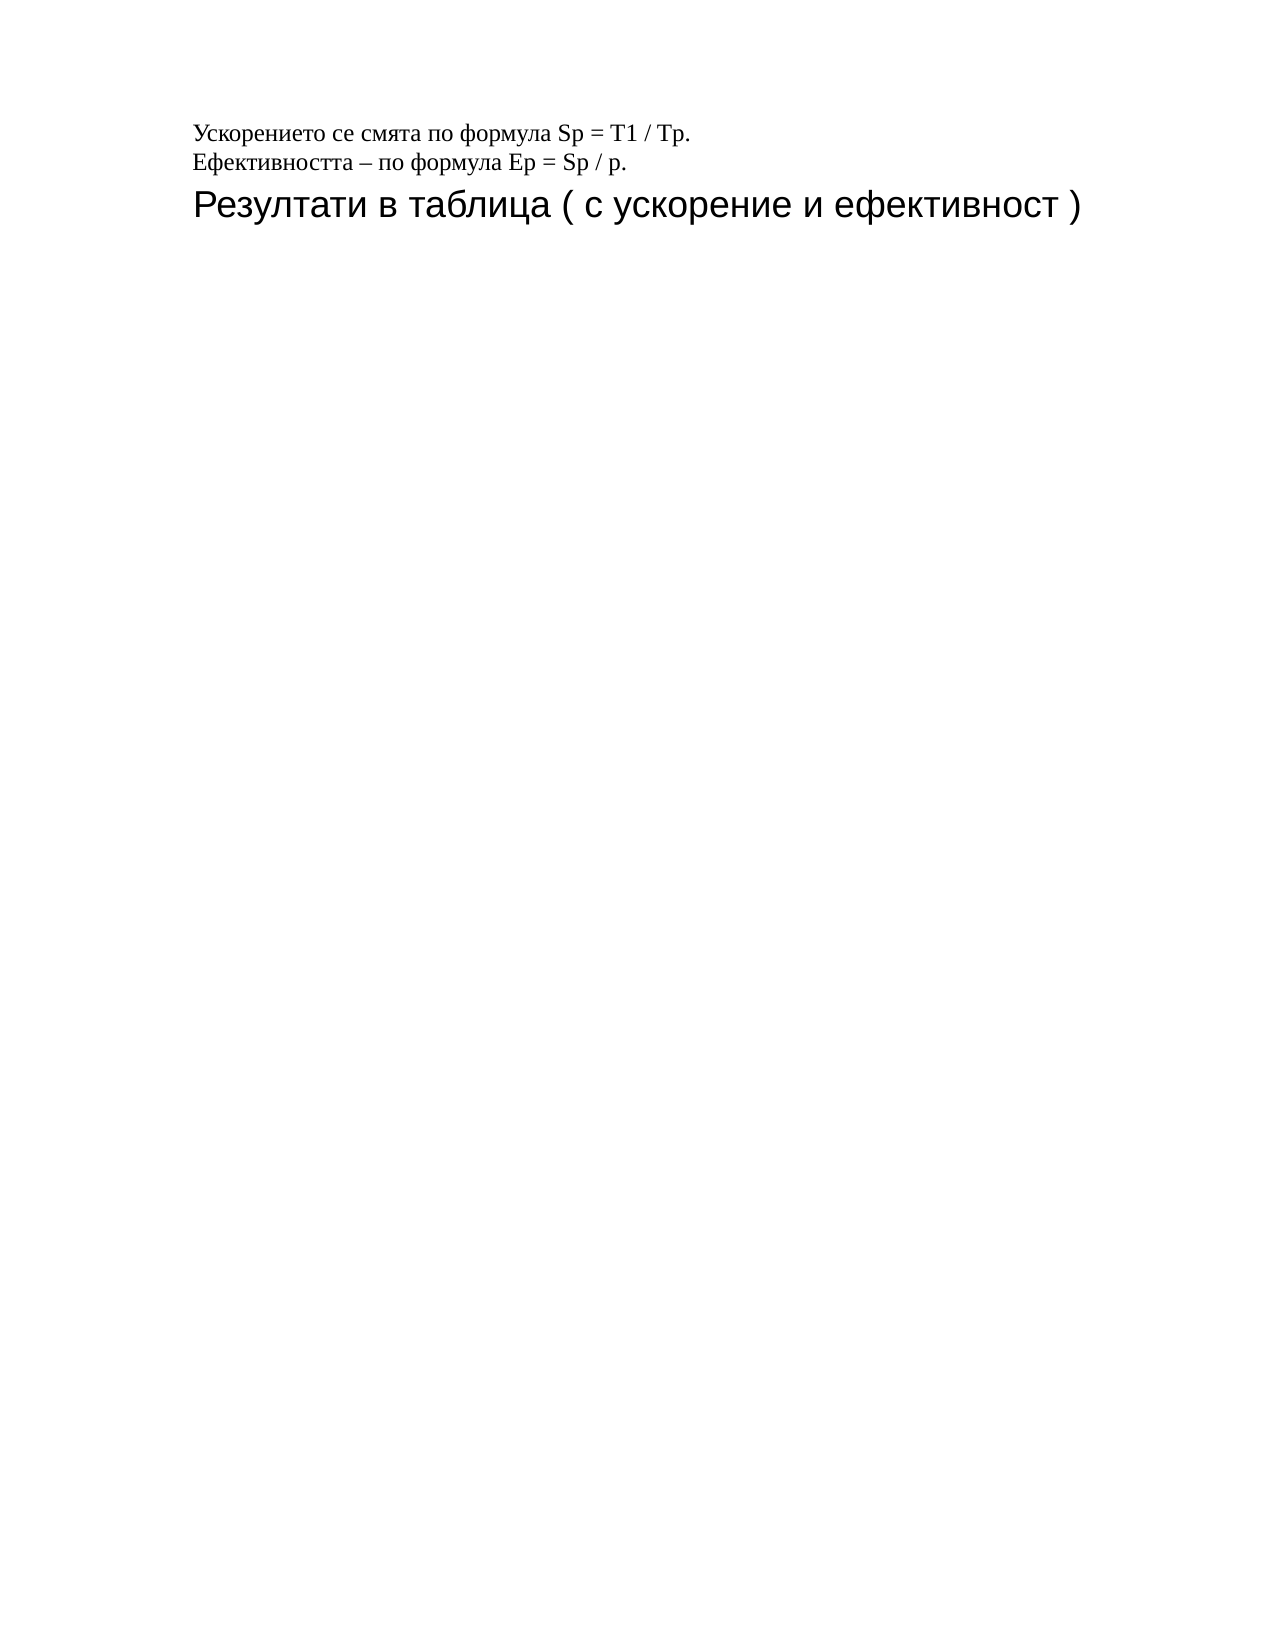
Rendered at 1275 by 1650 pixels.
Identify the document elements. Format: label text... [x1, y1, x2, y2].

text Ефективността – по формула Ep = Sp / p. [118, 147, 1157, 176]
text Ускорението се смята по формула Sp = T1 / Tp. [118, 118, 1157, 147]
subtitle Резултати в таблица ( с ускорение и ефективност ) [118, 182, 1157, 225]
